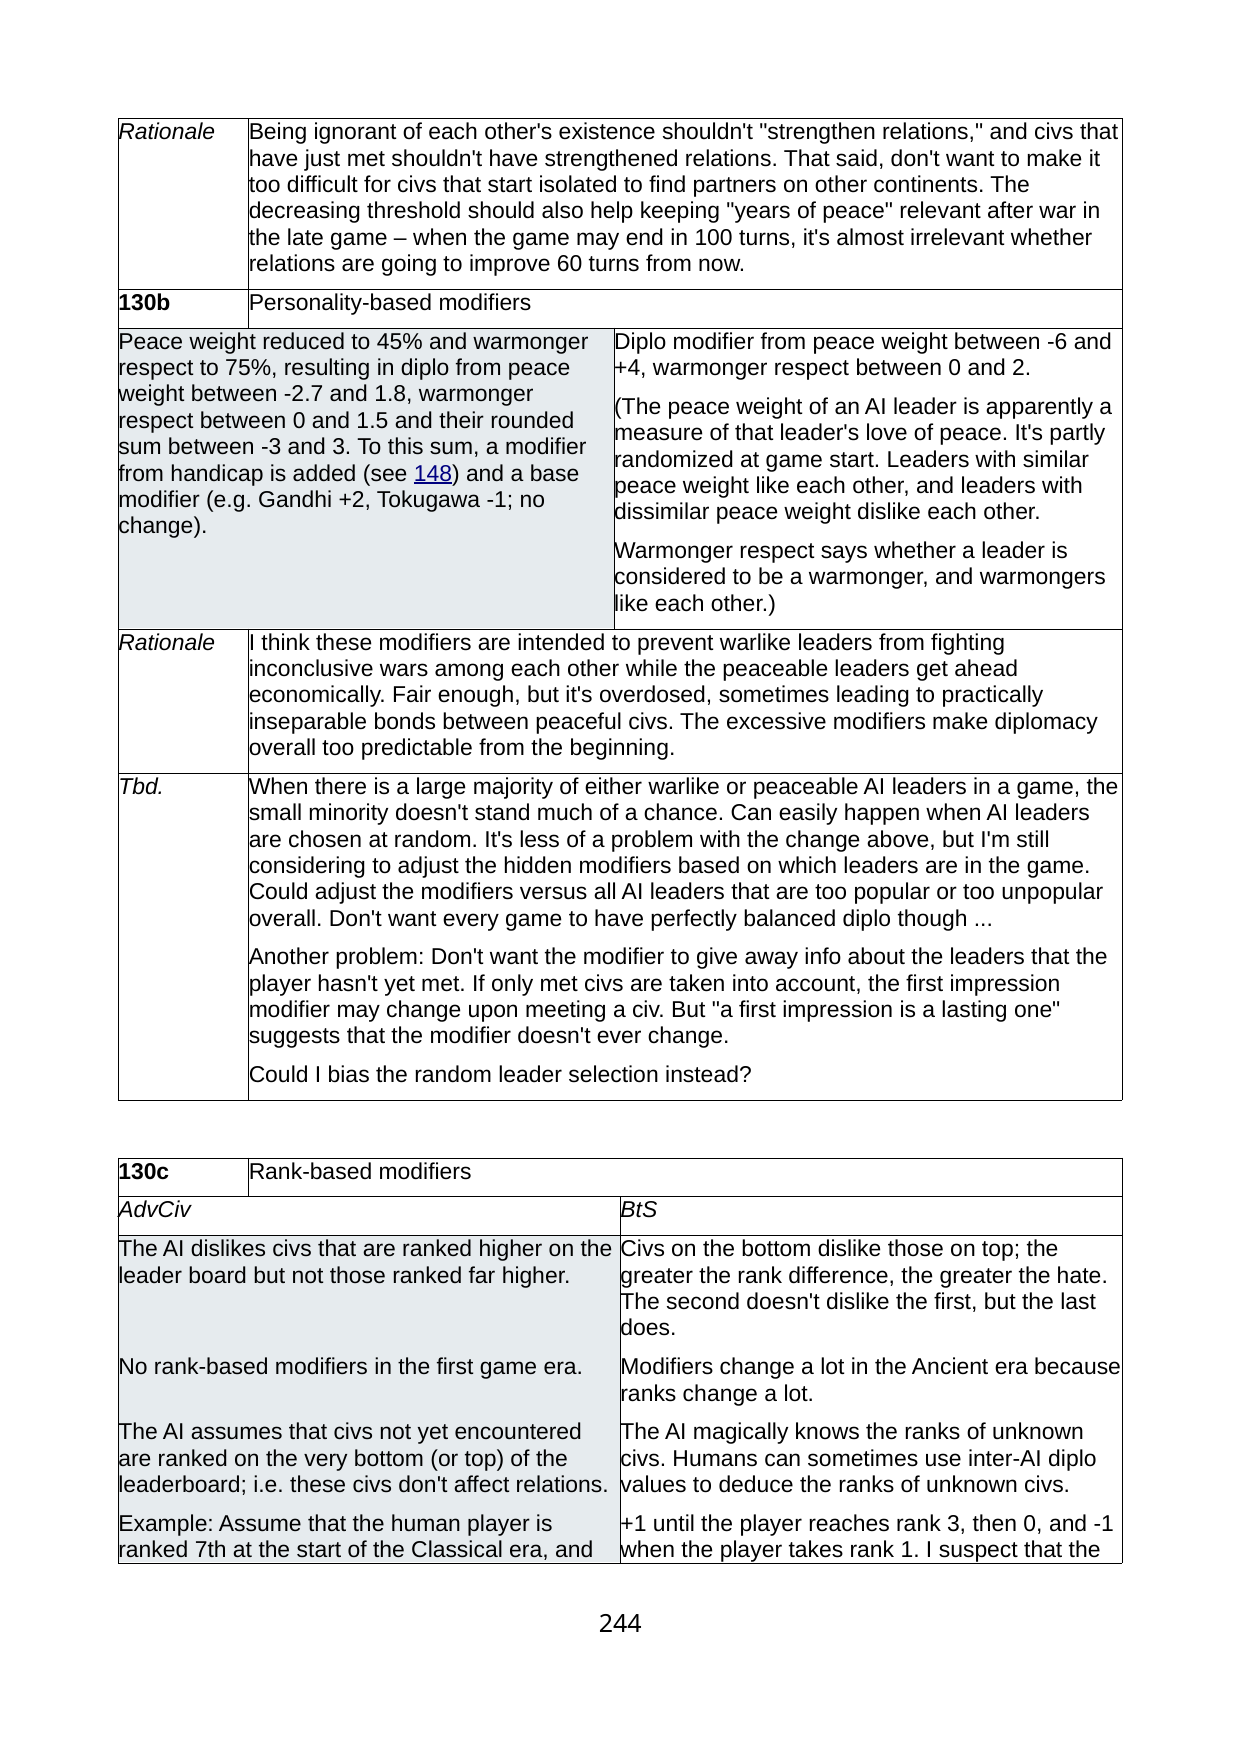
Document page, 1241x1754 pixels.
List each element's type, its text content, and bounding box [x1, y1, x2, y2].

table_cell 130b [119, 290, 248, 328]
table_header Rank-based modifiers [249, 1159, 1122, 1196]
table_cell Being ignorant of each other's existence shouldn't "strengthen relations," and civs that have just met shouldn't have strengthened relations. That said, don't want to make it too difficult for civs that start isolated to find partners on other continents. The decreasing threshold should also help keeping "years of peace" relevant after war in the late game – when the game may end in 100 turns, it's almost irrelevant whether relations are going to improve 60 turns from now. [249, 119, 1122, 289]
table_cell Rationale [119, 630, 248, 773]
table_header 130c [119, 1159, 248, 1196]
table_cell Tbd. [119, 774, 248, 1100]
table_cell Peace weight reduced to 45% and warmonger respect to 75%, resulting in diplo from peace weight between -2.7 and 1.8, warmonger respect between 0 and 1.5 and their rounded sum between -3 and 3. To this sum, a modifier from handicap is added (see 148) and a base modifier (e.g. Gandhi +2, Tokugawa -1; no change). [119, 329, 614, 628]
table_cell AdvCiv [119, 1197, 620, 1235]
table_cell Rationale [119, 119, 248, 289]
table_cell Personality-based modifiers [249, 290, 1122, 328]
table_cell BtS [621, 1197, 1122, 1235]
table_cell Civs on the bottom dislike those on top; the greater the rank difference, the greater the hate. The second doesn't dislike the first, but the last does. Modifiers change a lot in the Ancient era because ranks change a lot. The AI magically knows the ranks of unknown civs. Humans can sometimes use inter-AI diplo values to deduce the ranks of unknown civs. +1 until the player reaches rank 3, then 0, and -1 when the player takes rank 1. I suspect that the [621, 1236, 1122, 1562]
table_cell When there is a large majority of either warlike or peaceable AI leaders in a game, the small minority doesn't stand much of a chance. Can easily happen when AI leaders are chosen at random. It's less of a problem with the change above, but I'm still considering to adjust the hidden modifiers based on which leaders are in the game. Could adjust the modifiers versus all AI leaders that are too popular or too unpopular overall. Don't want every game to have perfectly balanced diplo though ... Another problem: Don't want the modifier to give away info about the leaders that the player hasn't yet met. If only met civs are taken into account, the first impression modifier may change upon meeting a civ. But "a first impression is a lasting one" suggests that the modifier doesn't ever change. Could I bias the random leader selection instead? [249, 774, 1122, 1100]
table_cell I think these modifiers are intended to prevent warlike leaders from fighting inconclusive wars among each other while the peaceable leaders get ahead economically. Fair enough, but it's overdosed, sometimes leading to practically inseparable bonds between peaceful civs. The excessive modifiers make diplomacy overall too predictable from the beginning. [249, 630, 1122, 773]
table_cell The AI dislikes civs that are ranked higher on the leader board but not those ranked far higher. No rank-based modifiers in the first game era. The AI assumes that civs not yet encountered are ranked on the very bottom (or top) of the leaderboard; i.e. these civs don't affect relations. Example: Assume that the human player is ranked 7th at the start of the Classical era, and [119, 1236, 620, 1562]
table_cell Diplo modifier from peace weight between -6 and +4, warmonger respect between 0 and 2. (The peace weight of an AI leader is apparently a measure of that leader's love of peace. It's partly randomized at game start. Leaders with similar peace weight like each other, and leaders with dissimilar peace weight dislike each other. Warmonger respect says whether a leader is considered to be a warmonger, and warmongers like each other.) [615, 329, 1122, 628]
